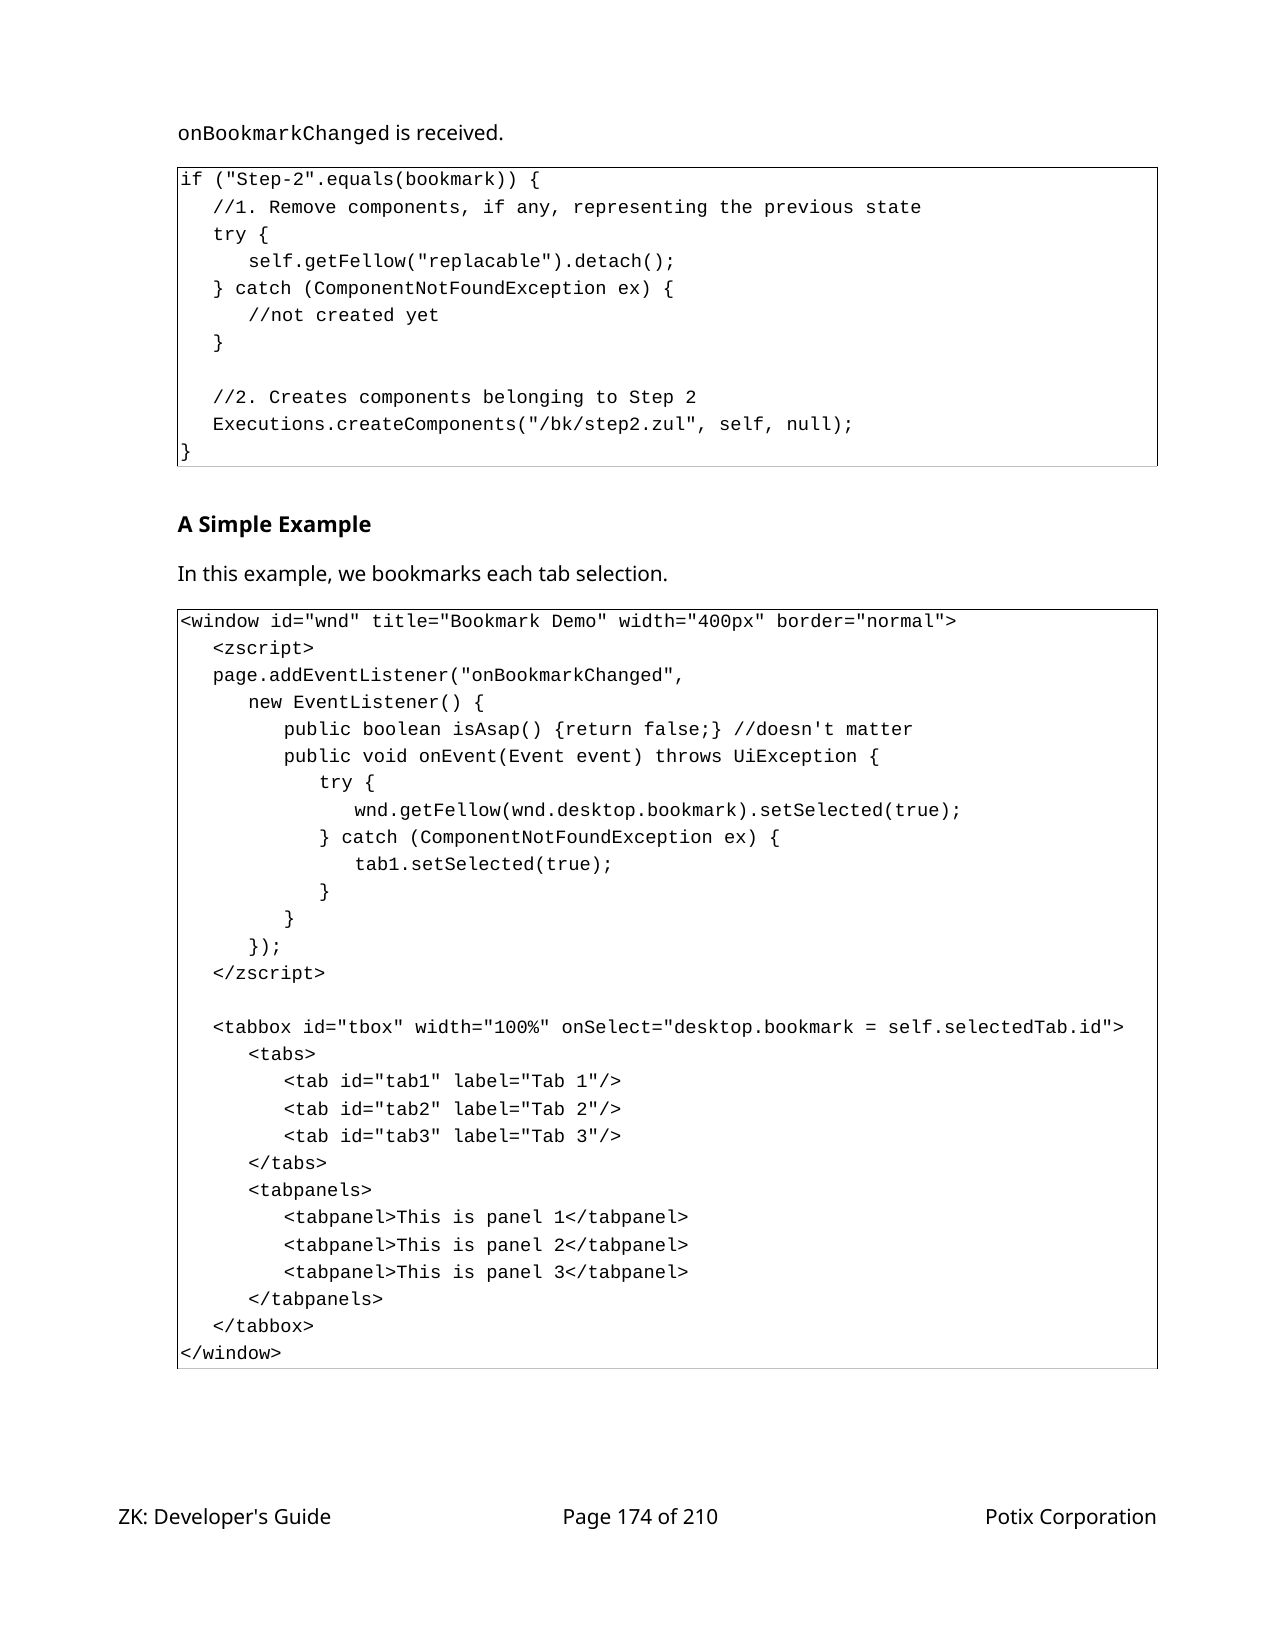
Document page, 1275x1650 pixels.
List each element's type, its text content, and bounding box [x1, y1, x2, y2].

text new EventListener() { [178, 690, 1157, 714]
text } [178, 439, 1157, 466]
text <zscript> [178, 636, 1157, 660]
text page.addEventListener("onBookmarkChanged", [178, 663, 1157, 687]
text </tabpanels> [178, 1287, 1157, 1311]
text <tabpanel>This is panel 3</tabpanel> [178, 1260, 1157, 1284]
text }); [178, 933, 1157, 958]
text <window id="wnd" title="Bookmark Demo" width="400px" border="normal"> [178, 610, 1157, 633]
text public boolean isAsap() {return false;} //doesn't matter public void onEvent(Event event) throws UiException { try { [178, 717, 1157, 794]
text <tab id="tab2" label="Tab 2"/> [178, 1097, 1157, 1121]
text //2. Creates components belonging to Step 2 [178, 385, 1157, 409]
text <tabpanel>This is panel 1</tabpanel> [178, 1205, 1157, 1229]
text tab1.setSelected(true); [178, 852, 1157, 876]
text //not created yet [178, 303, 1157, 327]
text if ("Step-2".equals(bookmark)) { [178, 168, 1157, 192]
text wnd.getFellow(wnd.desktop.bookmark).setSelected(true); [178, 797, 1157, 822]
text </tabs> [178, 1151, 1157, 1175]
text } catch (ComponentNotFoundException ex) { [178, 825, 1157, 849]
text <tabpanels> [178, 1178, 1157, 1202]
text <tabs> [178, 1042, 1157, 1066]
text } [178, 879, 1157, 903]
text self.getFellow("replacable").detach(); [178, 249, 1157, 273]
text <tabpanel>This is panel 2</tabpanel> [178, 1232, 1157, 1257]
text </zscript> [178, 961, 1157, 985]
text <tab id="tab3" label="Tab 3"/> [178, 1124, 1157, 1148]
text } catch (ComponentNotFoundException ex) { [178, 276, 1157, 300]
text } [178, 906, 1157, 931]
text //1. Remove components, if any, representing the previous state [178, 194, 1157, 219]
text </window> [178, 1341, 1157, 1368]
text try { [178, 222, 1157, 246]
text </tabbox> [178, 1314, 1157, 1338]
subtitle A Simple Example [177, 509, 1157, 539]
text <tab id="tab1" label="Tab 1"/> [178, 1069, 1157, 1094]
text onBookmarkChanged is received. [177, 118, 1157, 147]
text } [178, 330, 1157, 355]
text In this example, we bookmarks each tab selection. [177, 559, 1157, 588]
text Executions.createComponents("/bk/step2.zul", self, null); [178, 412, 1157, 436]
text <tabbox id="tbox" width="100%" onSelect="desktop.bookmark = self.selectedTab.id"> [178, 1015, 1157, 1039]
